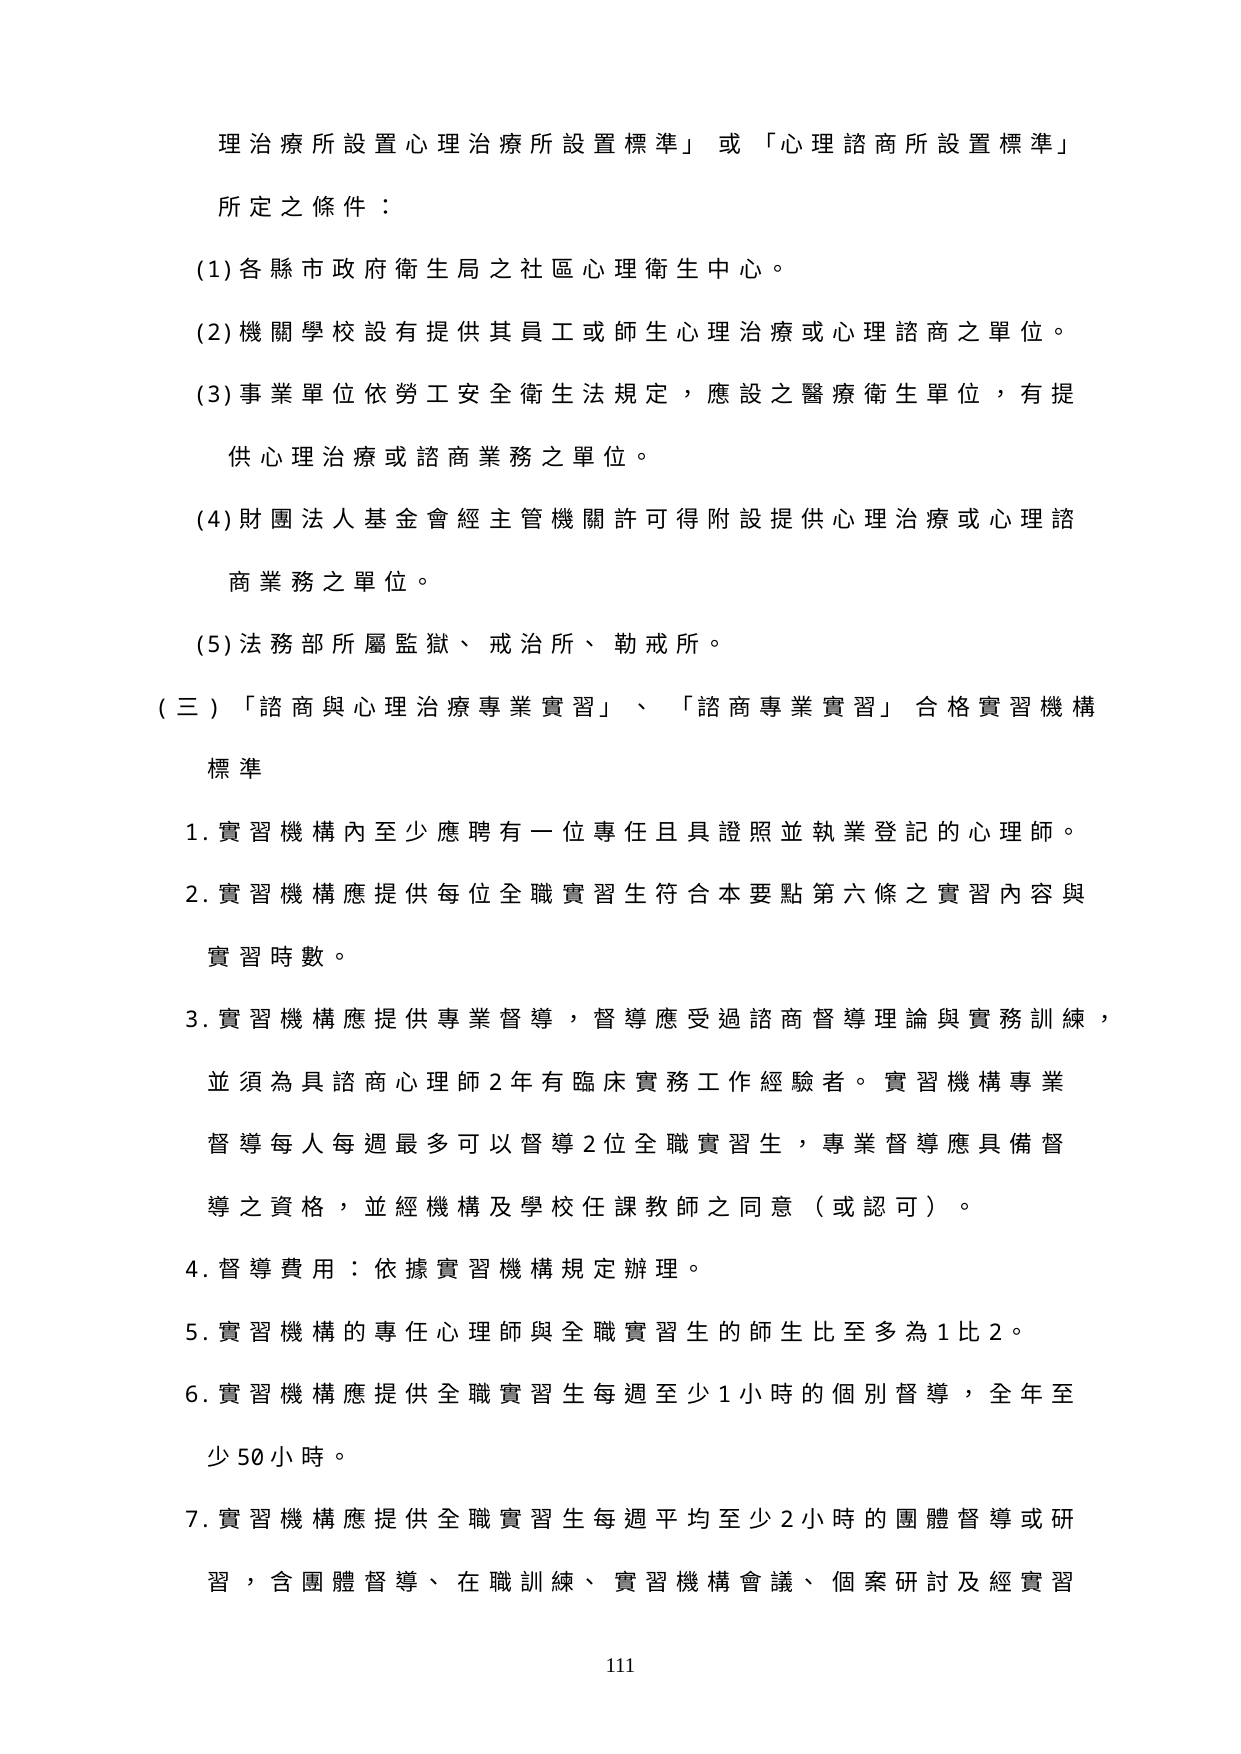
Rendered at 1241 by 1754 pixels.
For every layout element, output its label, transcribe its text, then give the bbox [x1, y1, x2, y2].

text 1.實習機構內至少應聘有一位專任且具證照並執業登記的心理師。 [178, 788, 1089, 851]
text (2)機關學校設有提供其員工或師生心理治療或心理諮商之單位。 [151, 288, 1109, 351]
text (三)「諮商與心理治療專業實習」、「諮商專業實習」合格實習機構標準 [151, 663, 1109, 788]
text 4.督導費用：依據實習機構規定辦理。 [178, 1226, 1089, 1288]
text 7.實習機構應提供全職實習生每週平均至少2小時的團體督導或研習，含團體督導、在職訓練、實習機構會議、個案研討及經實習 [178, 1476, 1089, 1601]
text 理治療所設置心理治療所設置標準」或「心理諮商所設置標準」所定之條件： [204, 101, 1089, 226]
text (3)事業單位依勞工安全衛生法規定，應設之醫療衛生單位，有提供心理治療或諮商業務之單位。 [151, 351, 1109, 476]
text 2.實習機構應提供每位全職實習生符合本要點第六條之實習內容與實習時數。 [178, 851, 1089, 976]
text (1)各縣市政府衛生局之社區心理衛生中心。 [151, 226, 1109, 288]
text (4)財團法人基金會經主管機關許可得附設提供心理治療或心理諮商業務之單位。 [151, 476, 1109, 601]
text (5)法務部所屬監獄、戒治所、勒戒所。 [151, 601, 1109, 663]
text 5.實習機構的專任心理師與全職實習生的師生比至多為1比2。 [178, 1288, 1089, 1351]
text 6.實習機構應提供全職實習生每週至少1小時的個別督導，全年至少50小時。 [178, 1351, 1089, 1476]
text 3.實習機構應提供專業督導，督導應受過諮商督導理論與實務訓練，並須為具諮商心理師2年有臨床實務工作經驗者。實習機構專業督導每人每週最多可以督導2位全職實習生，專業督導應具備督導之資格，並經機構及學校任課教師之同意（或認可）。 [178, 976, 1089, 1226]
